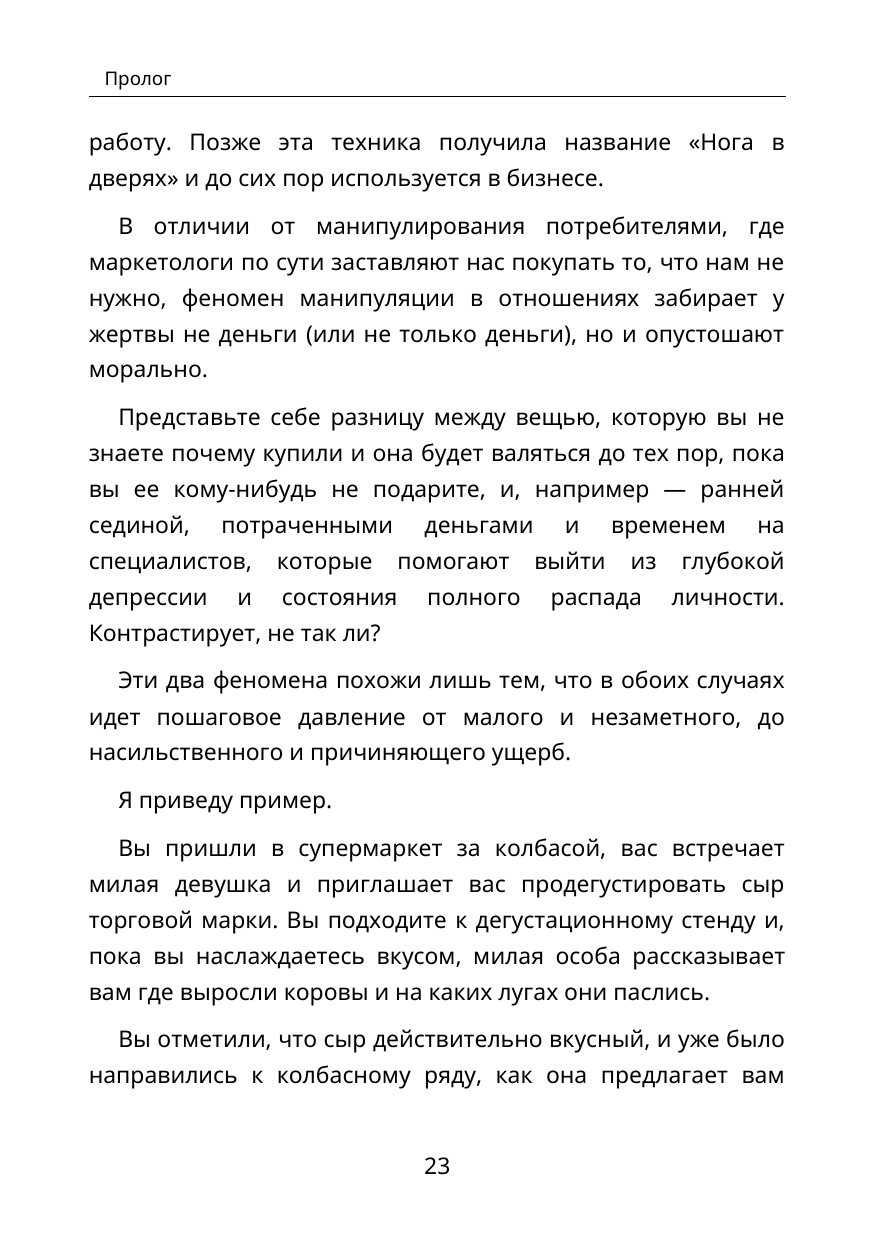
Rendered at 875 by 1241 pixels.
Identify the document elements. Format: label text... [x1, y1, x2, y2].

text Представьте себе разницу между вещью, которую вы не знаете почему купили и она будет валяться до тех пор, пока вы ее кому-нибудь не подарите, и, например — ранней сединой, потраченными деньгами и временем на специалистов, которые помогают выйти из глубокой депрессии и состояния полного распада личности. Контрастирует, не так ли? [88, 401, 786, 648]
text Вы отметили, что сыр действительно вкусный, и уже было направились к колбасному ряду, как она предлагает вам [88, 1023, 786, 1090]
text работу. Позже эта техника получила название «Нога в дверях» и до сих пор используется в бизнесе. [88, 126, 786, 193]
text Эти два феномена похожи лишь тем, что в обоих случаях идет пошаговое давление от малого и незаметного, до насильственного и причиняющего ущерб. [88, 664, 786, 768]
text В отличии от манипулирования потребителями, где маркетологи по сути заставляют нас покупать то, что нам не нужно, феномен манипуляции в отношениях забирает у жертвы не деньги (или не только деньги), но и опустошают морально. [88, 210, 786, 385]
text Я приведу пример. [88, 784, 786, 815]
text Вы пришли в супермаркет за колбасой, вас встречает милая девушка и приглашает вас продегустировать сыр торговой марки. Вы подходите к дегустационному стенду и, пока вы наслаждаетесь вкусом, милая особа рассказывает вам где выросли коровы и на каких лугах они паслись. [88, 832, 786, 1007]
